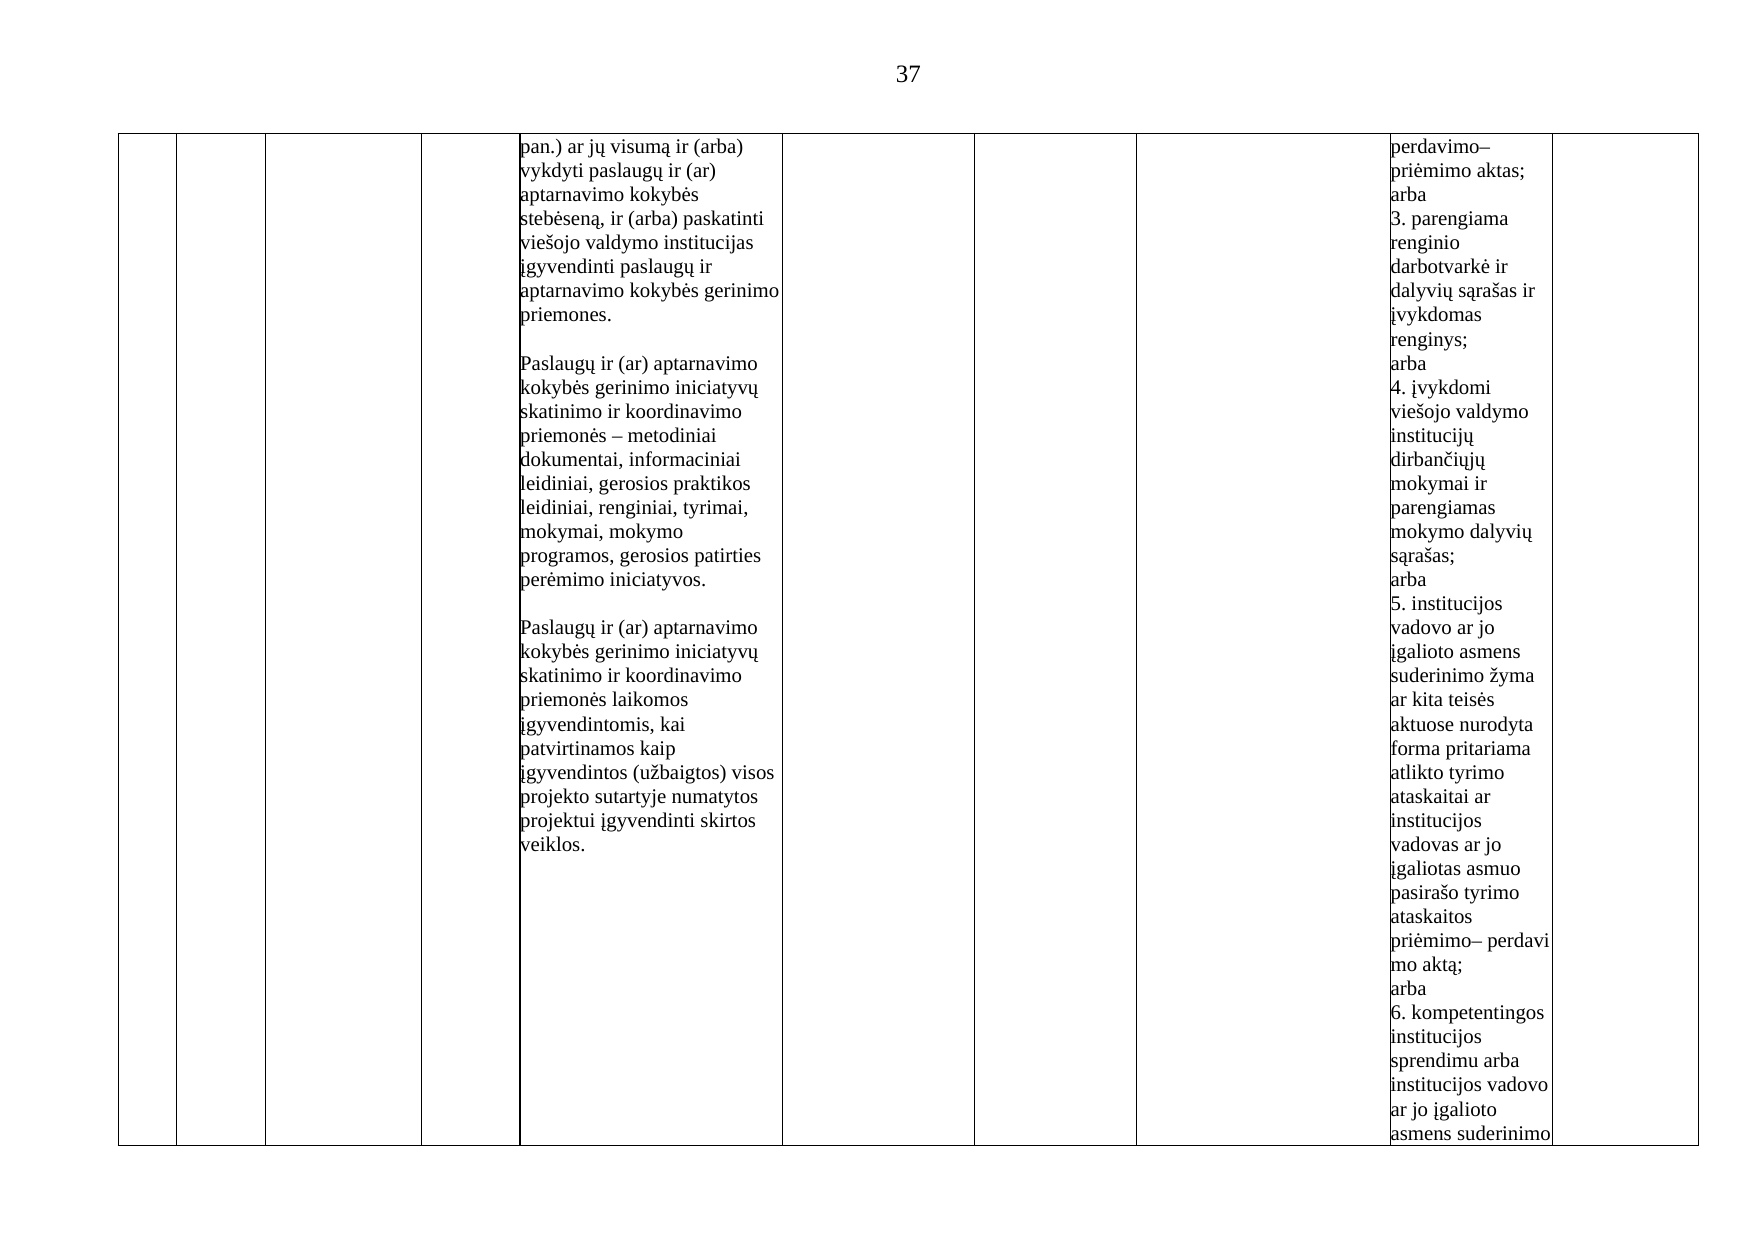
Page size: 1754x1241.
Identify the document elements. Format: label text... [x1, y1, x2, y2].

table_cell pan.) ar jų visumą ir (arba) vykdyti paslaugų ir (ar) aptarnavimo kokybės stebėseną, ir (arba) paskatinti viešojo valdymo institucijas įgyvendinti paslaugų ir aptarnavimo kokybės gerinimo priemones. Paslaugų ir (ar) aptarnavimo kokybės gerinimo iniciatyvų skatinimo ir koordinavimo priemonės – metodiniai dokumentai, informaciniai leidiniai, gerosios praktikos leidiniai, renginiai, tyrimai, mokymai, mokymo programos, gerosios patirties perėmimo iniciatyvos. Paslaugų ir (ar) aptarnavimo kokybės gerinimo iniciatyvų skatinimo ir koordinavimo priemonės laikomos įgyvendintomis, kai patvirtinamos kaip įgyvendintos (užbaigtos) visos projekto sutartyje numatytos projektui įgyvendinti skirtos veiklos. [521, 134, 782, 1144]
table_cell [975, 134, 1136, 1144]
table_cell [266, 134, 421, 1144]
table_cell [1553, 134, 1698, 1144]
table_cell [177, 134, 265, 1144]
table_cell [422, 134, 519, 1144]
table_cell [119, 134, 176, 1144]
table_cell [1137, 134, 1390, 1144]
table_cell [783, 134, 974, 1144]
table_cell perdavimo– priėmimo aktas; arba 3. parengiama renginio darbotvarkė ir dalyvių sąrašas ir įvykdomas renginys; arba 4. įvykdomi viešojo valdymo institucijų dirbančiųjų mokymai ir parengiamas mokymo dalyvių sąrašas; arba 5. institucijos vadovo ar jo įgalioto asmens suderinimo žyma ar kita teisės aktuose nurodyta forma pritariama atlikto tyrimo ataskaitai ar institucijos vadovas ar jo įgaliotas asmuo pasirašo tyrimo ataskaitos priėmimo– perdavimo aktą; arba 6. kompetentingos institucijos sprendimu arba institucijos vadovo ar jo įgalioto asmens suderinimo [1391, 134, 1552, 1144]
